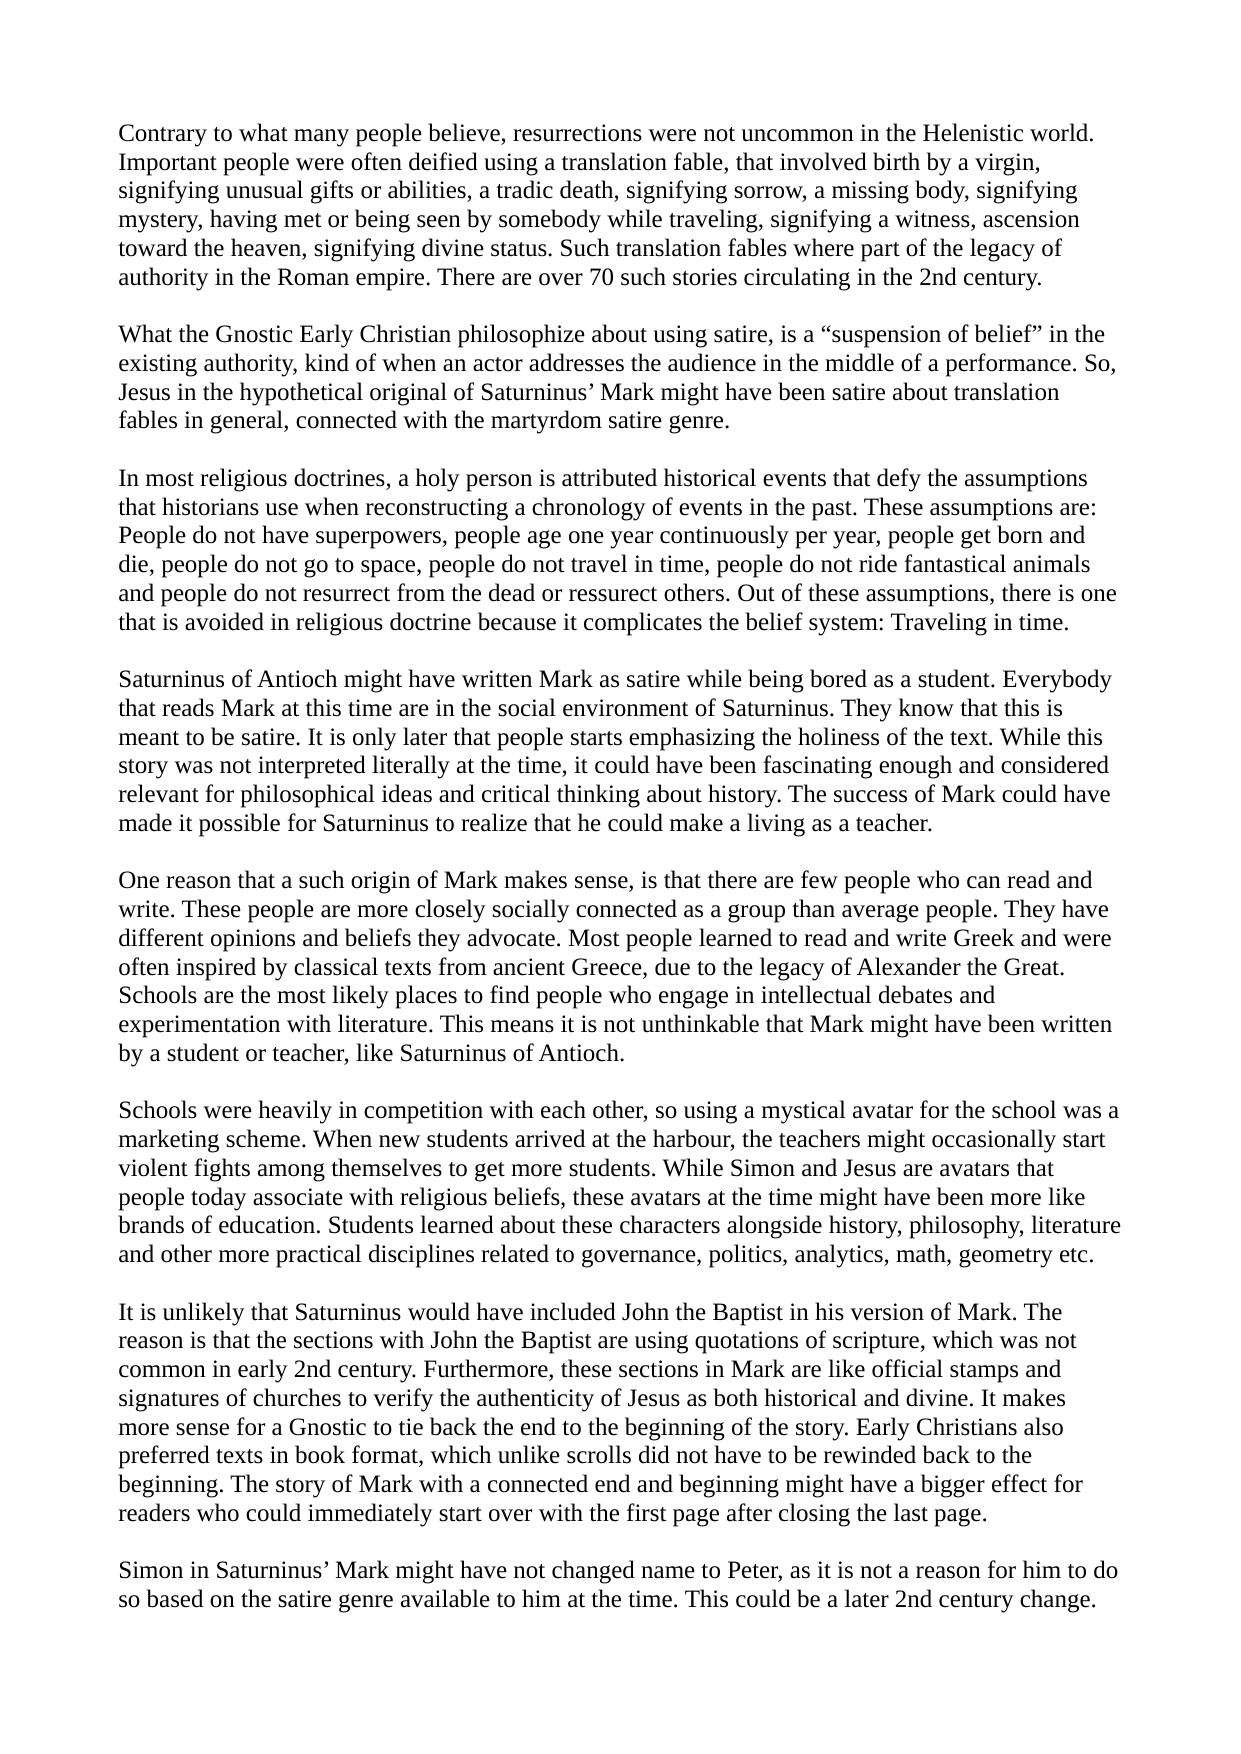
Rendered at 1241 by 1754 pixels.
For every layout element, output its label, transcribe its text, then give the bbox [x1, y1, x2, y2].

text What the Gnostic Early Christian philosophize about using satire, is a “suspension of belief” in the existing authority, kind of when an actor addresses the audience in the middle of a performance. So, Jesus in the hypothetical original of Saturninus’ Mark might have been satire about translation fables in general, connected with the martyrdom satire genre. [118, 319, 1122, 434]
text It is unlikely that Saturninus would have included John the Baptist in his version of Mark. The reason is that the sections with John the Baptist are using quotations of scripture, which was not common in early 2nd century. Furthermore, these sections in Mark are like official stamps and signatures of churches to verify the authenticity of Jesus as both historical and divine. It makes more sense for a Gnostic to tie back the end to the beginning of the story. Early Christians also preferred texts in book format, which unlike scrolls did not have to be rewinded back to the beginning. The story of Mark with a connected end and beginning might have a bigger effect for readers who could immediately start over with the first page after closing the last page. [118, 1297, 1122, 1527]
text Simon in Saturninus’ Mark might have not changed name to Peter, as it is not a reason for him to do so based on the satire genre available to him at the time. This could be a later 2nd century change. [118, 1556, 1122, 1613]
text Saturninus of Antioch might have written Mark as satire while being bored as a student. Everybody that reads Mark at this time are in the social environment of Saturninus. They know that this is meant to be satire. It is only later that people starts emphasizing the holiness of the text. While this story was not interpreted literally at the time, it could have been fascinating enough and considered relevant for philosophical ideas and critical thinking about history. The success of Mark could have made it possible for Saturninus to realize that he could make a living as a teacher. [118, 664, 1122, 837]
text In most religious doctrines, a holy person is attributed historical events that defy the assumptions that historians use when reconstructing a chronology of events in the past. These assumptions are: People do not have superpowers, people age one year continuously per year, people get born and die, people do not go to space, people do not travel in time, people do not ride fantastical animals and people do not resurrect from the dead or ressurect others. Out of these assumptions, there is one that is avoided in religious doctrine because it complicates the belief system: Traveling in time. [118, 463, 1122, 636]
text Contrary to what many people believe, resurrections were not uncommon in the Helenistic world. Important people were often deified using a translation fable, that involved birth by a virgin, signifying unusual gifts or abilities, a tradic death, signifying sorrow, a missing body, signifying mystery, having met or being seen by somebody while traveling, signifying a witness, ascension toward the heaven, signifying divine status. Such translation fables where part of the legacy of authority in the Roman empire. There are over 70 such stories circulating in the 2nd century. [118, 118, 1122, 291]
text One reason that a such origin of Mark makes sense, is that there are few people who can read and write. These people are more closely socially connected as a group than average people. They have different opinions and beliefs they advocate. Most people learned to read and write Greek and were often inspired by classical texts from ancient Greece, due to the legacy of Alexander the Great. Schools are the most likely places to find people who engage in intellectual debates and experimentation with literature. This means it is not unthinkable that Mark might have been written by a student or teacher, like Saturninus of Antioch. [118, 866, 1122, 1067]
text Schools were heavily in competition with each other, so using a mystical avatar for the school was a marketing scheme. When new students arrived at the harbour, the teachers might occasionally start violent fights among themselves to get more students. While Simon and Jesus are avatars that people today associate with religious beliefs, these avatars at the time might have been more like brands of education. Students learned about these characters alongside history, philosophy, literature and other more practical disciplines related to governance, politics, analytics, math, geometry etc. [118, 1096, 1122, 1268]
